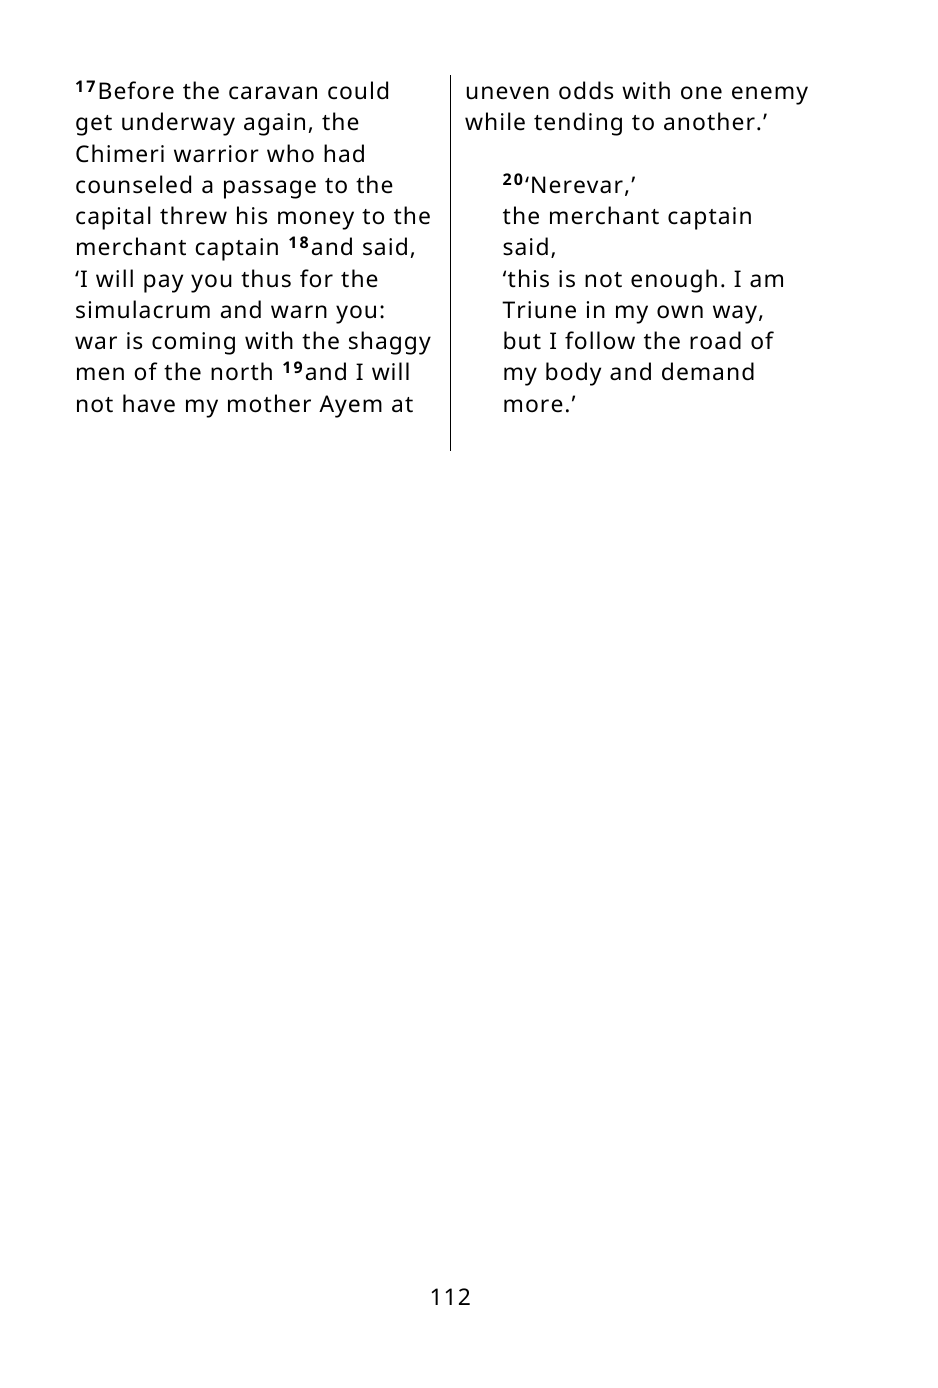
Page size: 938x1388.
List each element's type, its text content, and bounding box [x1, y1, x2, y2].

text 17Before the caravan could get underway again, the Chimeri warrior who had counseled a passage to the capital threw his money to the merchant captain 18and said, ‘I will pay you thus for the simulacrum and warn you: war is coming with the shaggy men of the north 19and I will not have my mother Ayem at [75, 75, 435, 419]
text uneven odds with one enemy while tending to another.’ [465, 75, 825, 137]
text 20‘Nerevar,’ the merchant captain said, ‘this is not enough. I am Triune in my own way, but I follow the road of my body and demand more.’ [502, 169, 806, 419]
